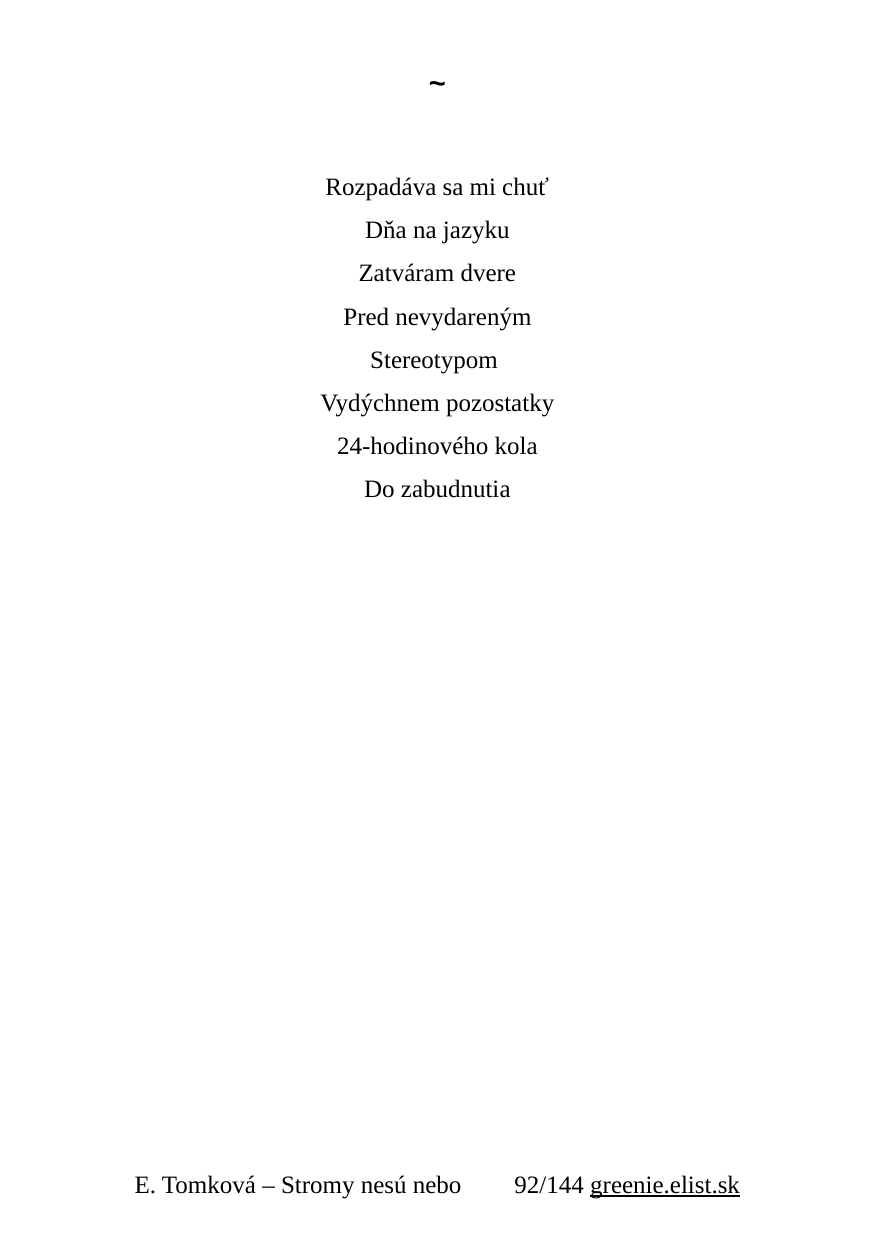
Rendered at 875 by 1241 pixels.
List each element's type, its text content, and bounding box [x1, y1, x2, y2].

text Vydýchnem pozostatky [41, 388, 833, 417]
subtitle ~ [41, 66, 833, 100]
text Do zabudnutia [41, 474, 833, 503]
text Rozpadáva sa mi chuť [41, 129, 833, 201]
text Stereotypom [41, 345, 833, 373]
text 24-hodinového kola [41, 431, 833, 460]
text Zatváram dvere [41, 258, 833, 287]
text Dňa na jazyku [41, 215, 833, 244]
text Pred nevydareným [41, 302, 833, 330]
